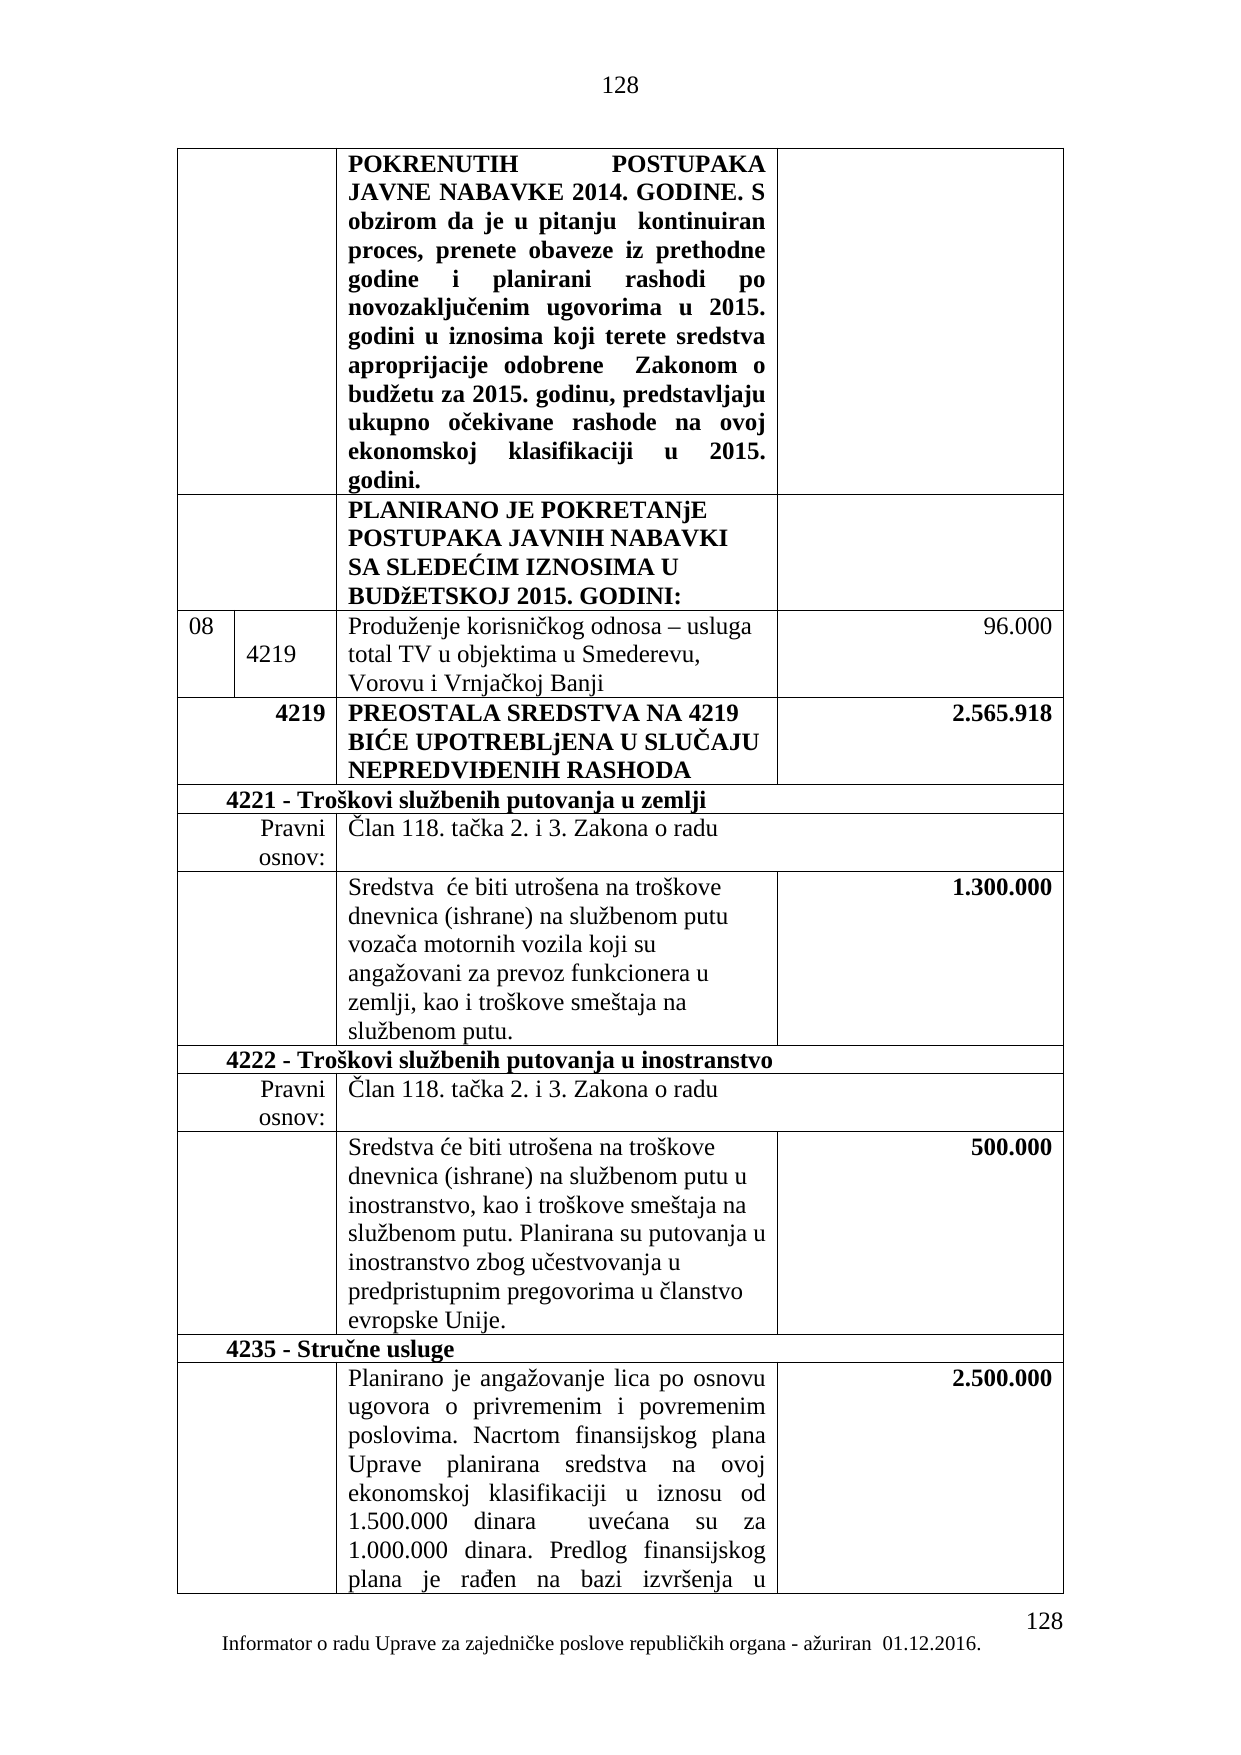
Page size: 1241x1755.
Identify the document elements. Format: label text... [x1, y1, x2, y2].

table_cell [778, 495, 1063, 610]
table_cell Planirano je angažovanje lica po osnovu ugovora o privremenim i povremenim poslovima. Nacrtom finansijskog plana Uprave planirana sredstva na ovoj ekonomskoj klasifikaciji u iznosu od 1.500.000 dinara uvećana su za 1.000.000 dinara. Predlog finansijskog plana je rađen na bazi izvršenja u [337, 1363, 777, 1593]
table_cell 4219 [178, 698, 336, 784]
table_cell [178, 872, 336, 1044]
table_cell Član 118. tačka 2. i 3. Zakona o radu [337, 814, 1063, 871]
table_cell Produženje korisničkog odnosa – usluga total TV u objektima u Smederevu, Vorovu i Vrnjačkoj Banji [337, 611, 777, 697]
table_cell [178, 149, 336, 494]
table_cell 4235 - Stručne usluge [178, 1335, 1063, 1362]
table_cell [178, 1363, 336, 1593]
table_cell Sredstva će biti utrošena na troškove dnevnica (ishrane) na službenom putu u inostranstvo, kao i troškove smeštaja na službenom putu. Planirana su putovanja u inostranstvo zbog učestvovanja u predpristupnim pregovorima u članstvo evropske Unije. [337, 1132, 777, 1333]
table_cell PLANIRANO JE POKRETANјE POSTUPAKA JAVNIH NABAVKI SA SLEDEĆIM IZNOSIMA U BUDžETSKOJ 2015. GODINI: [337, 495, 777, 610]
table_cell 4221 - Troškovi službenih putovanja u zemlјi [178, 785, 1063, 812]
table_cell Član 118. tačka 2. i 3. Zakona o radu [337, 1074, 1063, 1131]
table_cell 500.000 [778, 1132, 1063, 1333]
table_cell 4219 [235, 611, 336, 697]
table_cell 08 [178, 611, 234, 697]
table_cell 96.000 [778, 611, 1063, 697]
table_cell PREOSTALA SREDSTVA NA 4219 BIĆE UPOTREBLjENA U SLUČAJU NEPREDVIĐENIH RASHODA [337, 698, 777, 784]
table_cell Pravni osnov: [178, 814, 336, 871]
table_cell [178, 495, 336, 610]
table_cell [178, 1132, 336, 1333]
table_cell 2.500.000 [778, 1363, 1063, 1593]
table_cell 4222 - Troškovi službenih putovanja u inostranstvo [178, 1046, 1063, 1073]
table_cell Sredstva će biti utrošena na troškove dnevnica (ishrane) na službenom putu vozača motornih vozila koji su angažovani za prevoz funkcionera u zemlјi, kao i troškove smeštaja na službenom putu. [337, 872, 777, 1044]
table_cell 2.565.918 [778, 698, 1063, 784]
table_cell [778, 149, 1063, 494]
table_cell 1.300.000 [778, 872, 1063, 1044]
table_cell POKRENUTIH POSTUPAKA JAVNE NABAVKE 2014. GODINE. S obzirom da je u pitanju kontinuiran proces, prenete obaveze iz prethodne godine i planirani rashodi po novozaklјučenim ugovorima u 2015. godini u iznosima koji terete sredstva aproprijacije odobrene Zakonom o budžetu za 2015. godinu, predstavlјaju ukupno očekivane rashode na ovoj ekonomskoj klasifikaciji u 2015. godini. [337, 149, 777, 494]
table_cell Pravni osnov: [178, 1074, 336, 1131]
